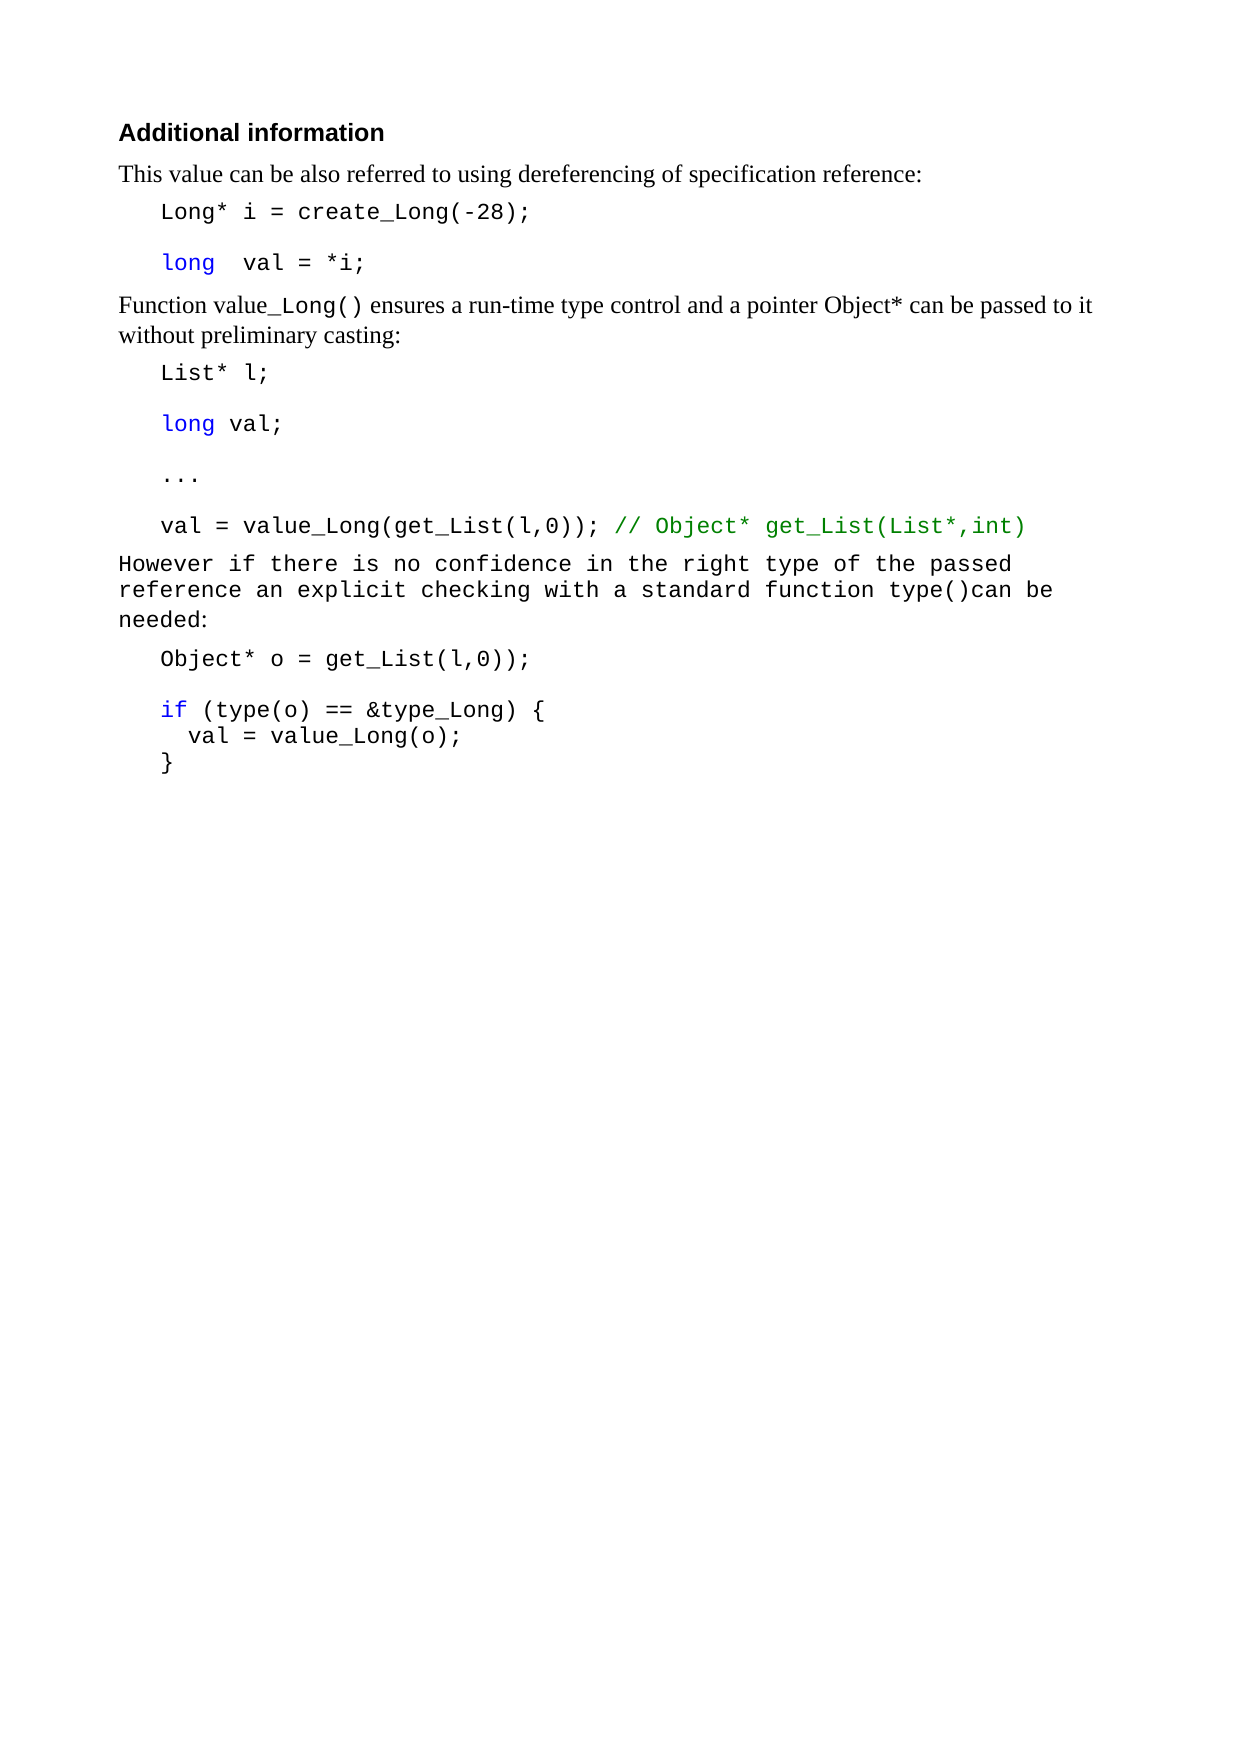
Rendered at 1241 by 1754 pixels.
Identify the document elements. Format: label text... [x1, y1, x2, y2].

text long val; [160, 412, 1122, 438]
text if (type(o) == &type_Long) { val = value_Long(o); } [160, 698, 1122, 776]
text long val = *i; [160, 252, 1122, 277]
text This value can be also referred to using dereferencing of specification reference: [118, 159, 1122, 188]
text Long* i = create_Long(-28); [160, 201, 1122, 227]
text List* l; [160, 361, 1122, 387]
text ... [160, 463, 1122, 489]
subtitle Additional information [118, 118, 1122, 147]
text Object* o = get_List(l,0)); [160, 647, 1122, 673]
text However if there is no confidence in the right type of the passed reference an explicit checking with a standard function type()can be needed: [118, 553, 1122, 635]
text Function value_Long() ensures a run-time type control and a pointer Object* can be passed to it without preliminary casting: [118, 290, 1122, 349]
text val = value_Long(get_List(l,0)); // Object* get_List(List*,int) [160, 514, 1122, 540]
